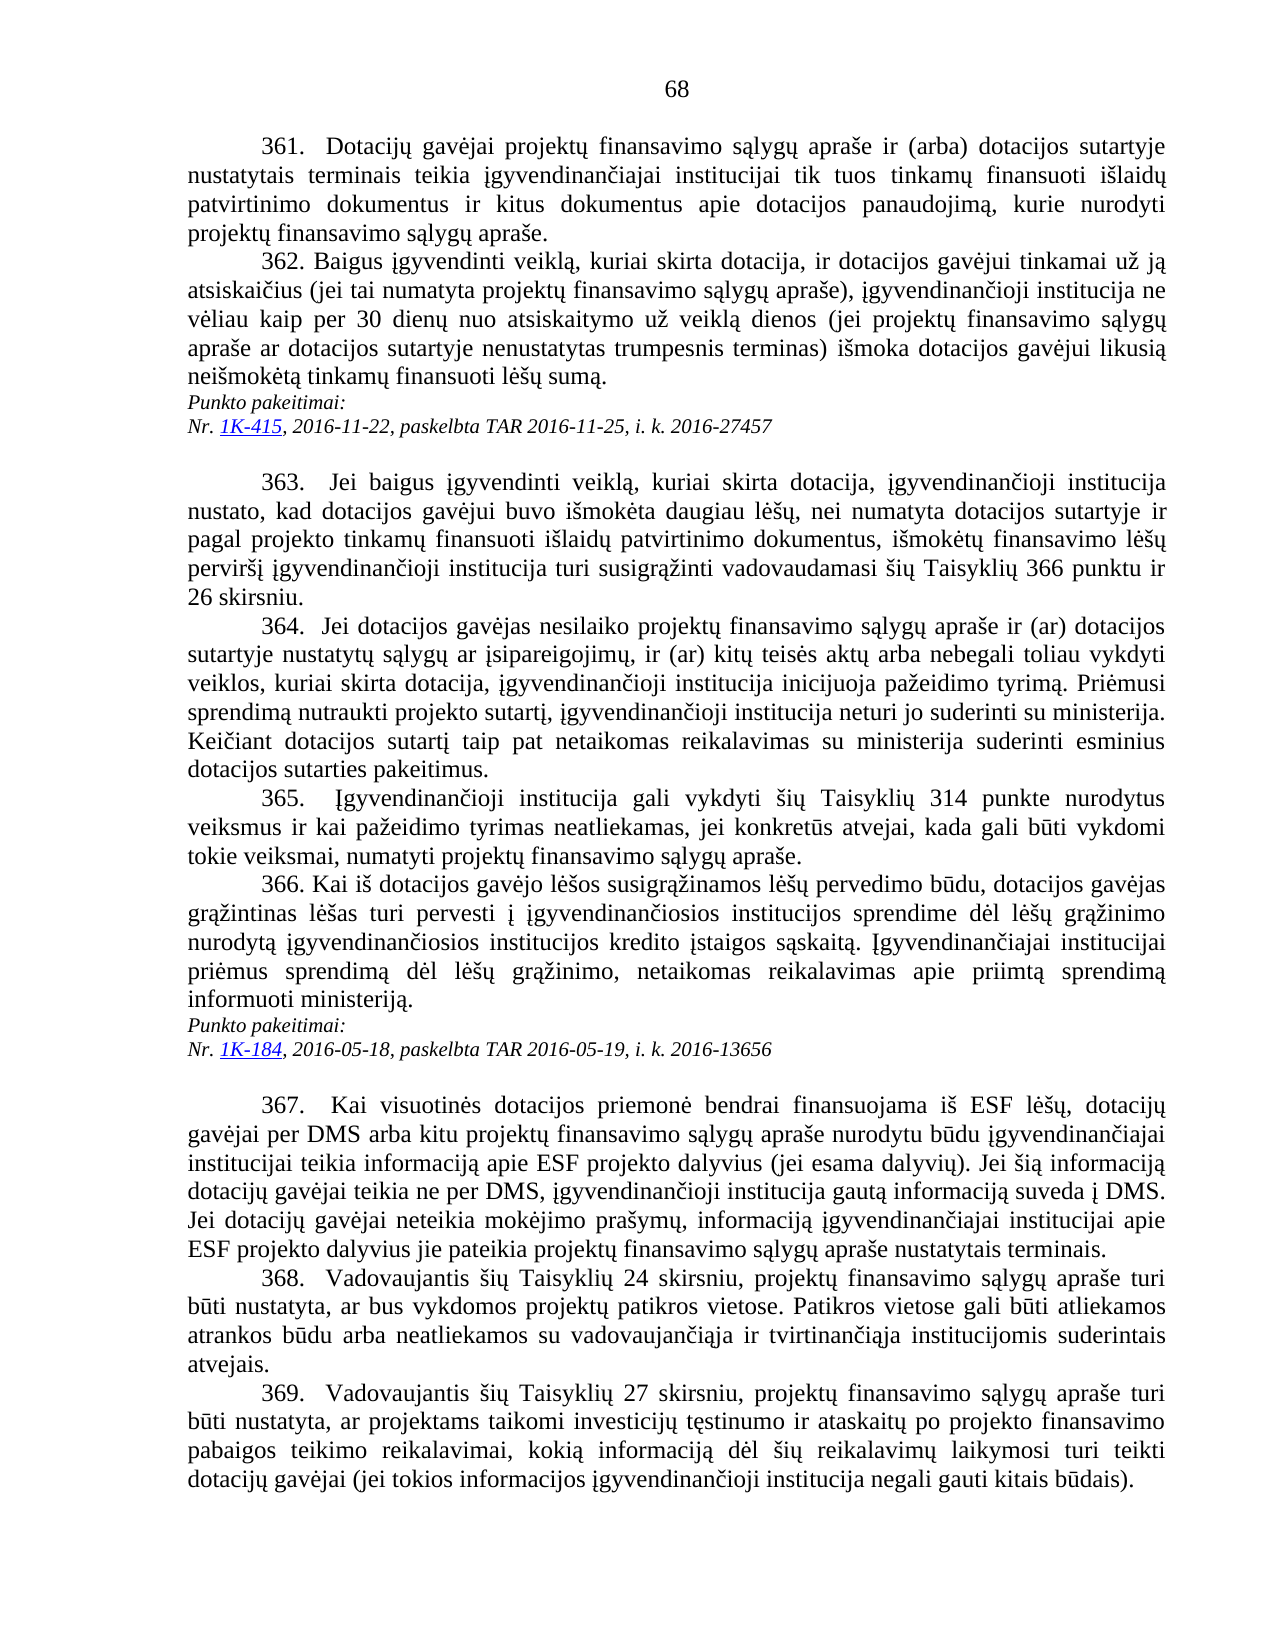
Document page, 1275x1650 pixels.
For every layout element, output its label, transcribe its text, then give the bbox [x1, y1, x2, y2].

text 364. Jei dotacijos gavėjas nesilaiko projektų finansavimo sąlygų apraše ir (ar) dotacijos sutartyje nustatytų sąlygų ar įsipareigojimų, ir (ar) kitų teisės aktų arba nebegali toliau vykdyti veiklos, kuriai skirta dotacija, įgyvendinančioji institucija inicijuoja pažeidimo tyrimą. Priėmusi sprendimą nutraukti projekto sutartį, įgyvendinančioji institucija neturi jo suderinti su ministerija. Keičiant dotacijos sutartį taip pat netaikomas reikalavimas su ministerija suderinti esminius dotacijos sutarties pakeitimus. [187, 611, 1167, 783]
text 362. Baigus įgyvendinti veiklą, kuriai skirta dotacija, ir dotacijos gavėjui tinkamai už ją atsiskaičius (jei tai numatyta projektų finansavimo sąlygų apraše), įgyvendinančioji institucija ne vėliau kaip per 30 dienų nuo atsiskaitymo už veiklą dienos (jei projektų finansavimo sąlygų apraše ar dotacijos sutartyje nenustatytas trumpesnis terminas) išmoka dotacijos gavėjui likusią neišmokėtą tinkamų finansuoti lėšų sumą. [187, 246, 1167, 390]
text Nr. 1K-184, 2016-05-18, paskelbta TAR 2016-05-19, i. k. 2016-13656 [187, 1037, 1167, 1061]
text 365. Įgyvendinančioji institucija gali vykdyti šių Taisyklių 314 punkte nurodytus veiksmus ir kai pažeidimo tyrimas neatliekamas, jei konkretūs atvejai, kada gali būti vykdomi tokie veiksmai, numatyti projektų finansavimo sąlygų apraše. [187, 783, 1167, 869]
text 366. Kai iš dotacijos gavėjo lėšos susigrąžinamos lėšų pervedimo būdu, dotacijos gavėjas grąžintinas lėšas turi pervesti į įgyvendinančiosios institucijos sprendime dėl lėšų grąžinimo nurodytą įgyvendinančiosios institucijos kredito įstaigos sąskaitą. Įgyvendinančiajai institucijai priėmus sprendimą dėl lėšų grąžinimo, netaikomas reikalavimas apie priimtą sprendimą informuoti ministeriją. [187, 869, 1167, 1013]
text 367. Kai visuotinės dotacijos priemonė bendrai finansuojama iš ESF lėšų, dotacijų gavėjai per DMS arba kitu projektų finansavimo sąlygų apraše nurodytu būdu įgyvendinančiajai institucijai teikia informaciją apie ESF projekto dalyvius (jei esama dalyvių). Jei šią informaciją dotacijų gavėjai teikia ne per DMS, įgyvendinančioji institucija gautą informaciją suveda į DMS. Jei dotacijų gavėjai neteikia mokėjimo prašymų, informaciją įgyvendinančiajai institucijai apie ESF projekto dalyvius jie pateikia projektų finansavimo sąlygų apraše nustatytais terminais. [187, 1090, 1167, 1263]
text Nr. 1K-415, 2016-11-22, paskelbta TAR 2016-11-25, i. k. 2016-27457 [187, 414, 1167, 438]
text 369. Vadovaujantis šių Taisyklių 27 skirsniu, projektų finansavimo sąlygų apraše turi būti nustatyta, ar projektams taikomi investicijų tęstinumo ir ataskaitų po projekto finansavimo pabaigos teikimo reikalavimai, kokią informaciją dėl šių reikalavimų laikymosi turi teikti dotacijų gavėjai (jei tokios informacijos įgyvendinančioji institucija negali gauti kitais būdais). [187, 1378, 1167, 1493]
text Punkto pakeitimai: [187, 1013, 1167, 1037]
text Punkto pakeitimai: [187, 390, 1167, 414]
text 368. Vadovaujantis šių Taisyklių 24 skirsniu, projektų finansavimo sąlygų apraše turi būti nustatyta, ar bus vykdomos projektų patikros vietose. Patikros vietose gali būti atliekamos atrankos būdu arba neatliekamos su vadovaujančiąja ir tvirtinančiąja institucijomis suderintais atvejais. [187, 1263, 1167, 1378]
text 361. Dotacijų gavėjai projektų finansavimo sąlygų apraše ir (arba) dotacijos sutartyje nustatytais terminais teikia įgyvendinančiajai institucijai tik tuos tinkamų finansuoti išlaidų patvirtinimo dokumentus ir kitus dokumentus apie dotacijos panaudojimą, kurie nurodyti projektų finansavimo sąlygų apraše. [187, 131, 1167, 246]
text 363. Jei baigus įgyvendinti veiklą, kuriai skirta dotacija, įgyvendinančioji institucija nustato, kad dotacijos gavėjui buvo išmokėta daugiau lėšų, nei numatyta dotacijos sutartyje ir pagal projekto tinkamų finansuoti išlaidų patvirtinimo dokumentus, išmokėtų finansavimo lėšų perviršį įgyvendinančioji institucija turi susigrąžinti vadovaudamasi šių Taisyklių 366 punktu ir 26 skirsniu. [187, 467, 1167, 611]
